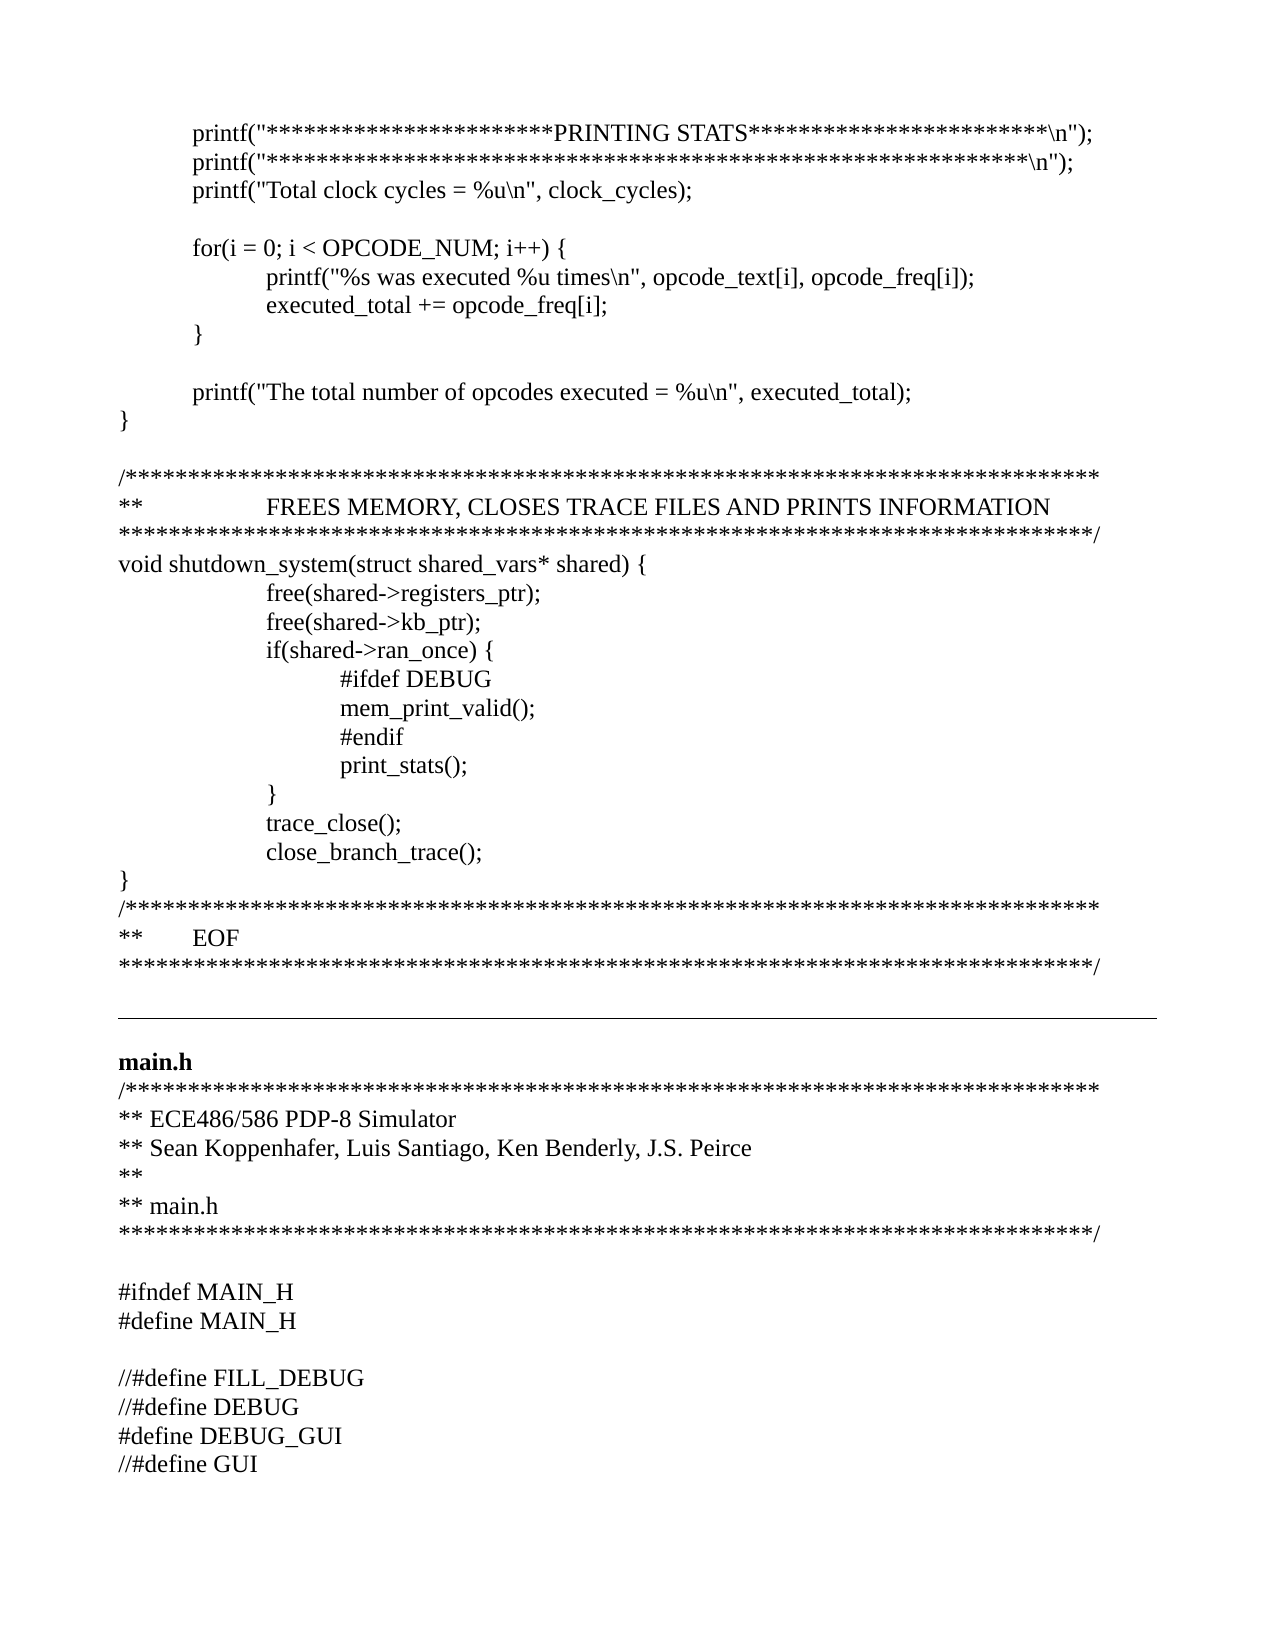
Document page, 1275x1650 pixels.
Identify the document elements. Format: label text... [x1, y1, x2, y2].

text /****************************************************************************** [118, 1076, 1157, 1104]
text #define DEBUG_GUI [118, 1421, 1157, 1449]
text print_stats(); [118, 751, 1157, 779]
text executed_total += opcode_freq[i]; [118, 291, 1157, 319]
text close_branch_trace(); [118, 837, 1157, 866]
text #endif [118, 722, 1157, 751]
text ** main.h [118, 1191, 1157, 1219]
text ******************************************************************************/ [118, 1219, 1157, 1248]
text } [118, 866, 1157, 894]
text //#define DEBUG [118, 1392, 1157, 1421]
text /****************************************************************************** [118, 463, 1157, 492]
text for(i = 0; i < OPCODE_NUM; i++) { [118, 233, 1157, 262]
text printf("%s was executed %u times\n", opcode_text[i], opcode_freq[i]); [118, 262, 1157, 291]
text ** EOF [118, 923, 1157, 952]
text ******************************************************************************/ [118, 952, 1157, 981]
text ** ECE486/586 PDP-8 Simulator [118, 1104, 1157, 1133]
text } [118, 319, 1157, 348]
text ** [118, 1162, 1157, 1191]
text void shutdown_system(struct shared_vars* shared) { [118, 549, 1157, 578]
text //#define FILL_DEBUG [118, 1363, 1157, 1392]
text //#define GUI [118, 1449, 1157, 1478]
text #define MAIN_H [118, 1306, 1157, 1334]
text trace_close(); [118, 808, 1157, 837]
text ** FREES MEMORY, CLOSES TRACE FILES AND PRINTS INFORMATION [118, 492, 1157, 521]
text mem_print_valid(); [118, 693, 1157, 722]
text } [118, 406, 1157, 434]
text #ifndef MAIN_H [118, 1277, 1157, 1306]
text main.h [118, 1047, 1157, 1076]
text printf("Total clock cycles = %u\n", clock_cycles); [118, 176, 1157, 204]
text } [118, 779, 1157, 808]
text /****************************************************************************** [118, 894, 1157, 923]
text printf("***********************PRINTING STATS************************\n"); [118, 118, 1157, 147]
text ******************************************************************************/ [118, 521, 1157, 549]
text ** Sean Koppenhafer, Luis Santiago, Ken Benderly, J.S. Peirce [118, 1133, 1157, 1162]
text if(shared->ran_once) { [118, 636, 1157, 664]
text #ifdef DEBUG [118, 664, 1157, 693]
text printf("*************************************************************\n"); [118, 147, 1157, 176]
text printf("The total number of opcodes executed = %u\n", executed_total); [118, 377, 1157, 406]
text free(shared->kb_ptr); [118, 607, 1157, 636]
text free(shared->registers_ptr); [118, 578, 1157, 607]
